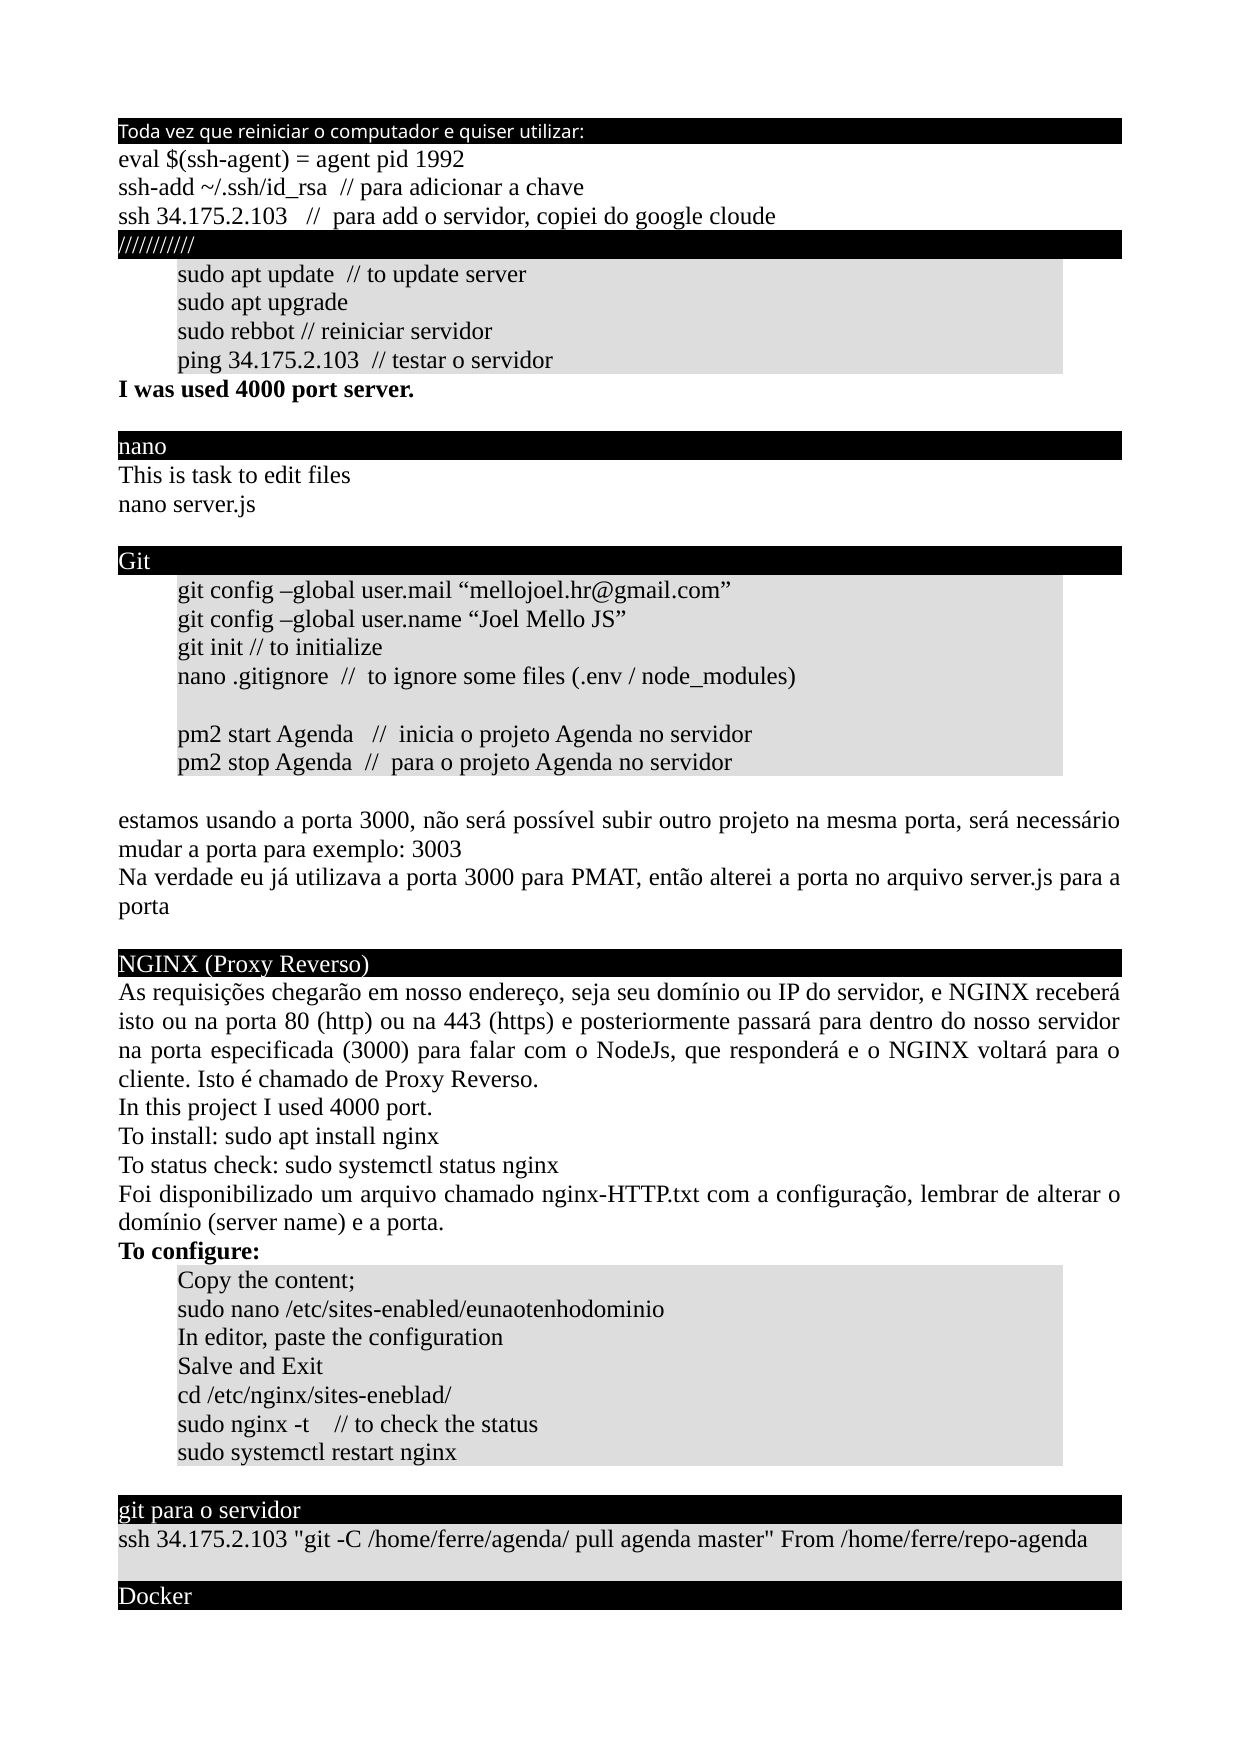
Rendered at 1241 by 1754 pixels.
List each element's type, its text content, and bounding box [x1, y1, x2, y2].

text Copy the content; [177, 1265, 1063, 1294]
text sudo apt update // to update server [177, 259, 1063, 287]
text sudo systemctl restart nginx [177, 1437, 1063, 1466]
text In this project I used 4000 port. [118, 1092, 1122, 1121]
text /////////// [118, 230, 1122, 259]
text This is task to edit files [118, 460, 1122, 489]
text estamos usando a porta 3000, não será possível subir outro projeto na mesma porta, será necessário mudar a porta para exemplo: 3003 [118, 805, 1122, 862]
text Git [118, 546, 1122, 575]
text sudo apt upgrade [177, 287, 1063, 316]
text git init // to initialize [177, 632, 1063, 661]
text ssh 34.175.2.103 // para add o servidor, copiei do google cloude [118, 201, 1122, 230]
text Foi disponibilizado um arquivo chamado nginx-HTTP.txt com a configuração, lembrar de alterar o domínio (server name) e a porta. [118, 1179, 1122, 1236]
text To configure: [118, 1236, 1122, 1265]
text Docker [118, 1581, 1122, 1610]
text pm2 stop Agenda // para o projeto Agenda no servidor [177, 747, 1063, 776]
text NGINX (Proxy Reverso) [118, 949, 1122, 977]
text eval $(ssh-agent) = agent pid 1992 [118, 144, 1122, 172]
text git config –global user.name “Joel Mello JS” [177, 604, 1063, 632]
text sudo nano /etc/sites-enabled/eunaotenhodominio [177, 1294, 1063, 1322]
text ssh 34.175.2.103 "git -C /home/ferre/agenda/ pull agenda master" From /home/ferre/repo-agenda [118, 1524, 1122, 1552]
text cd /etc/nginx/sites-eneblad/ [177, 1380, 1063, 1409]
text ssh-add ~/.ssh/id_rsa // para adicionar a chave [118, 172, 1122, 201]
text I was used 4000 port server. [118, 374, 1122, 402]
text As requisições chegarão em nosso endereço, seja seu domínio ou IP do servidor, e NGINX receberá isto ou na porta 80 (http) ou na 443 (https) e posteriormente passará para dentro do nosso servidor na porta especificada (3000) para falar com o NodeJs, que responderá e o NGINX voltará para o cliente. Isto é chamado de Proxy Reverso. [118, 977, 1122, 1092]
text Salve and Exit [177, 1351, 1063, 1380]
text To install: sudo apt install nginx [118, 1121, 1122, 1150]
text sudo rebbot // reiniciar servidor [177, 316, 1063, 345]
text git para o servidor [118, 1495, 1122, 1524]
text ping 34.175.2.103 // testar o servidor [177, 345, 1063, 374]
text pm2 start Agenda // inicia o projeto Agenda no servidor [177, 719, 1063, 747]
text Na verdade eu já utilizava a porta 3000 para PMAT, então alterei a porta no arquivo server.js para a porta [118, 862, 1122, 920]
text nano .gitignore // to ignore some files (.env / node_modules) [177, 661, 1063, 690]
text nano [118, 431, 1122, 460]
text nano server.js [118, 489, 1122, 517]
text Toda vez que reiniciar o computador e quiser utilizar: [118, 118, 1122, 144]
text In editor, paste the configuration [177, 1322, 1063, 1351]
text sudo nginx -t // to check the status [177, 1409, 1063, 1437]
text To status check: sudo systemctl status nginx [118, 1150, 1122, 1179]
text git config –global user.mail “mellojoel.hr@gmail.com” [177, 575, 1063, 604]
